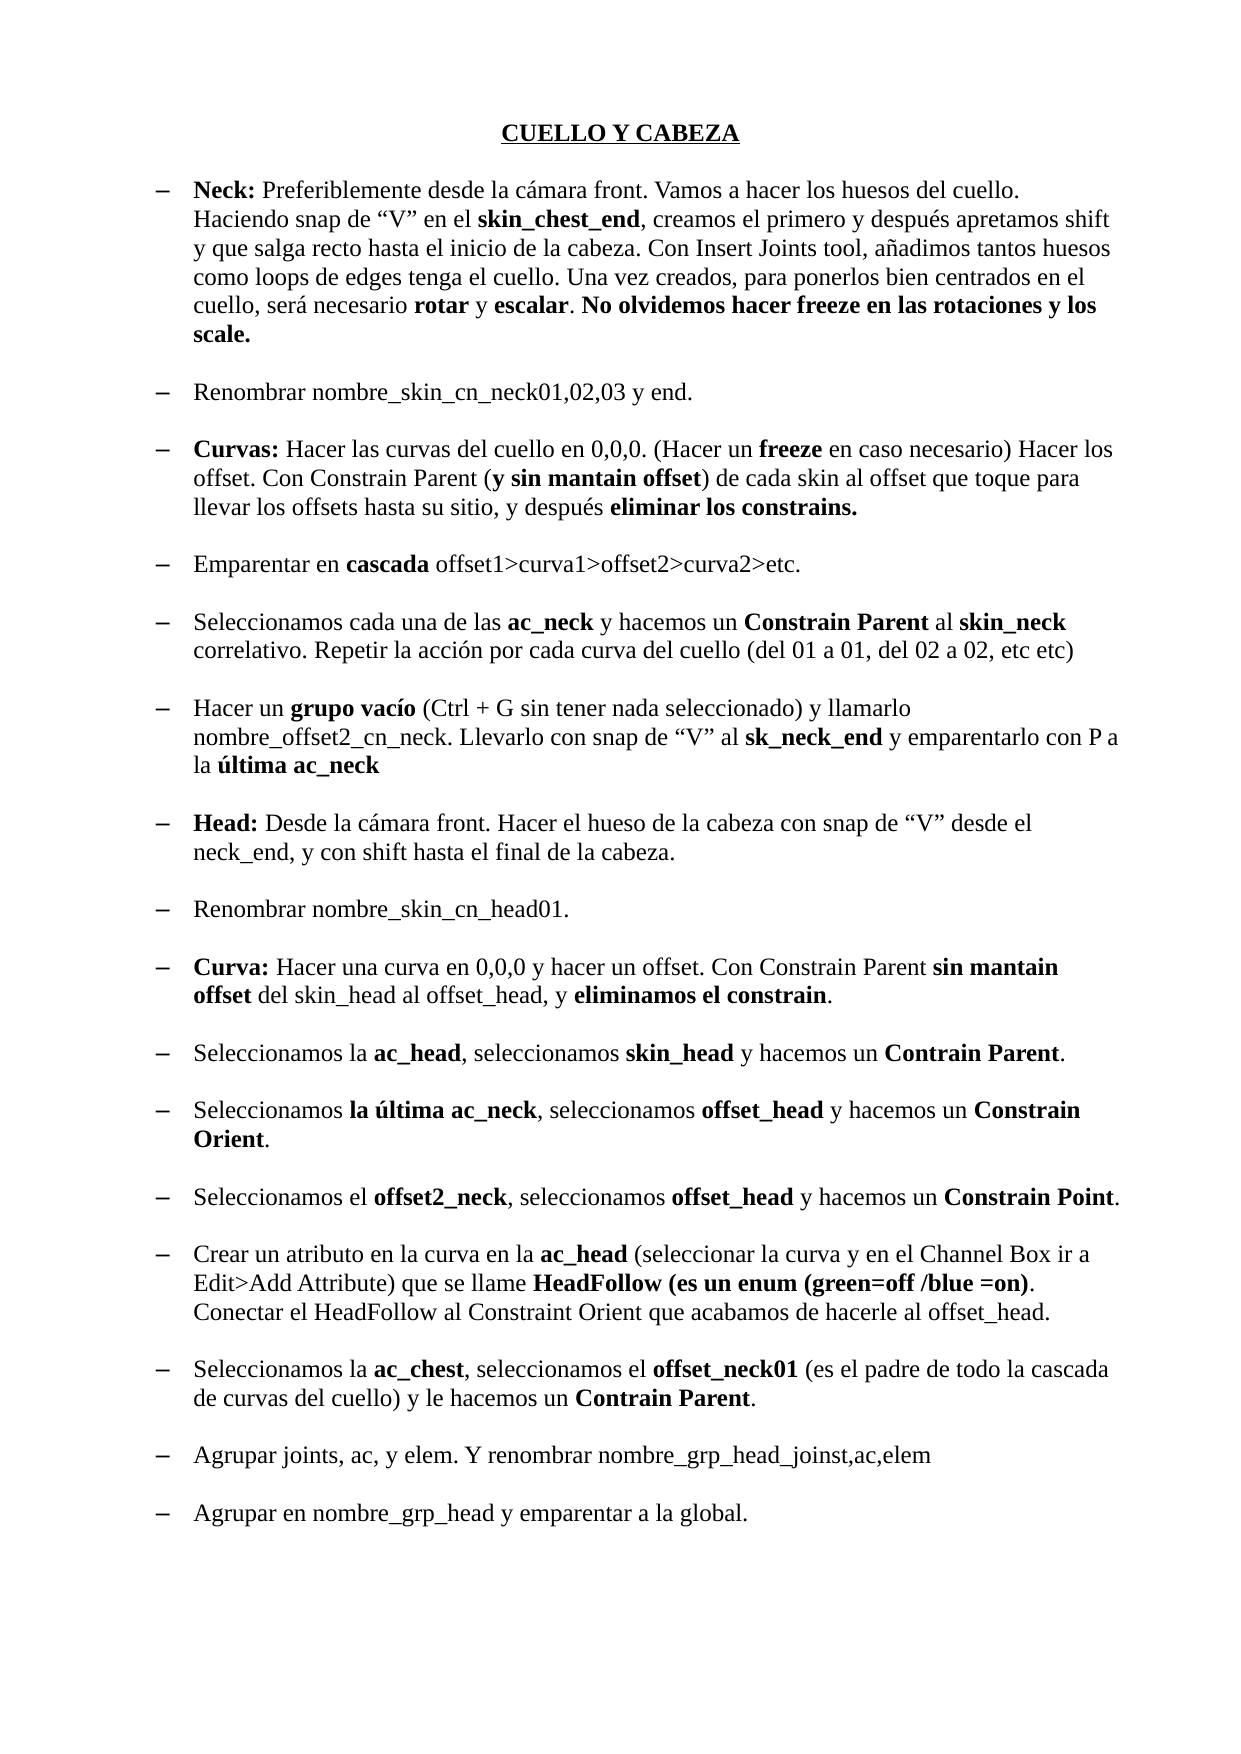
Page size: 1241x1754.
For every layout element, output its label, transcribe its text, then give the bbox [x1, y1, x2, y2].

list Seleccionamos la ac_head, seleccionamos skin_head y hacemos un Contrain Parent. [156, 1038, 1122, 1067]
list Curvas: Hacer las curvas del cuello en 0,0,0. (Hacer un freeze en caso necesario) Hacer los offset. Con Constrain Parent (y sin mantain offset) de cada skin al offset que toque para llevar los offsets hasta su sitio, y después eliminar los constrains. [156, 434, 1122, 521]
list Agrupar en nombre_grp_head y emparentar a la global. [156, 1498, 1122, 1527]
list Seleccionamos la última ac_neck, seleccionamos offset_head y hacemos un Constrain Orient. [156, 1096, 1122, 1153]
list Head: Desde la cámara front. Hacer el hueso de la cabeza con snap de “V” desde el neck_end, y con shift hasta el final de la cabeza. [156, 808, 1122, 866]
list Hacer un grupo vacío (Ctrl + G sin tener nada seleccionado) y llamarlo nombre_offset2_cn_neck. Llevarlo con snap de “V” al sk_neck_end y emparentarlo con P a la última ac_neck [156, 693, 1122, 779]
list Crear un atributo en la curva en la ac_head (seleccionar la curva y en el Channel Box ir a Edit>Add Attribute) que se llame HeadFollow (es un enum (green=off /blue =on). Conectar el HeadFollow al Constraint Orient que acabamos de hacerle al offset_head. [156, 1239, 1122, 1326]
list Emparentar en cascada offset1>curva1>offset2>curva2>etc. [156, 549, 1122, 578]
list Agrupar joints, ac, y elem. Y renombrar nombre_grp_head_joinst,ac,elem [156, 1441, 1122, 1469]
list Renombrar nombre_skin_cn_head01. [156, 894, 1122, 923]
list Renombrar nombre_skin_cn_neck01,02,03 y end. [156, 377, 1122, 406]
text CUELLO Y CABEZA [118, 118, 1122, 147]
list Seleccionamos cada una de las ac_neck y hacemos un Constrain Parent al skin_neck correlativo. Repetir la acción por cada curva del cuello (del 01 a 01, del 02 a 02, etc etc) [156, 607, 1122, 664]
list Curva: Hacer una curva en 0,0,0 y hacer un offset. Con Constrain Parent sin mantain offset del skin_head al offset_head, y eliminamos el constrain. [156, 952, 1122, 1009]
list Seleccionamos la ac_chest, seleccionamos el offset_neck01 (es el padre de todo la cascada de curvas del cuello) y le hacemos un Contrain Parent. [156, 1354, 1122, 1412]
list Neck: Preferiblemente desde la cámara front. Vamos a hacer los huesos del cuello. Haciendo snap de “V” en el skin_chest_end, creamos el primero y después apretamos shift y que salga recto hasta el inicio de la cabeza. Con Insert Joints tool, añadimos tantos huesos como loops de edges tenga el cuello. Una vez creados, para ponerlos bien centrados en el cuello, será necesario rotar y escalar. No olvidemos hacer freeze en las rotaciones y los scale. [156, 176, 1122, 348]
list Seleccionamos el offset2_neck, seleccionamos offset_head y hacemos un Constrain Point. [156, 1182, 1122, 1211]
